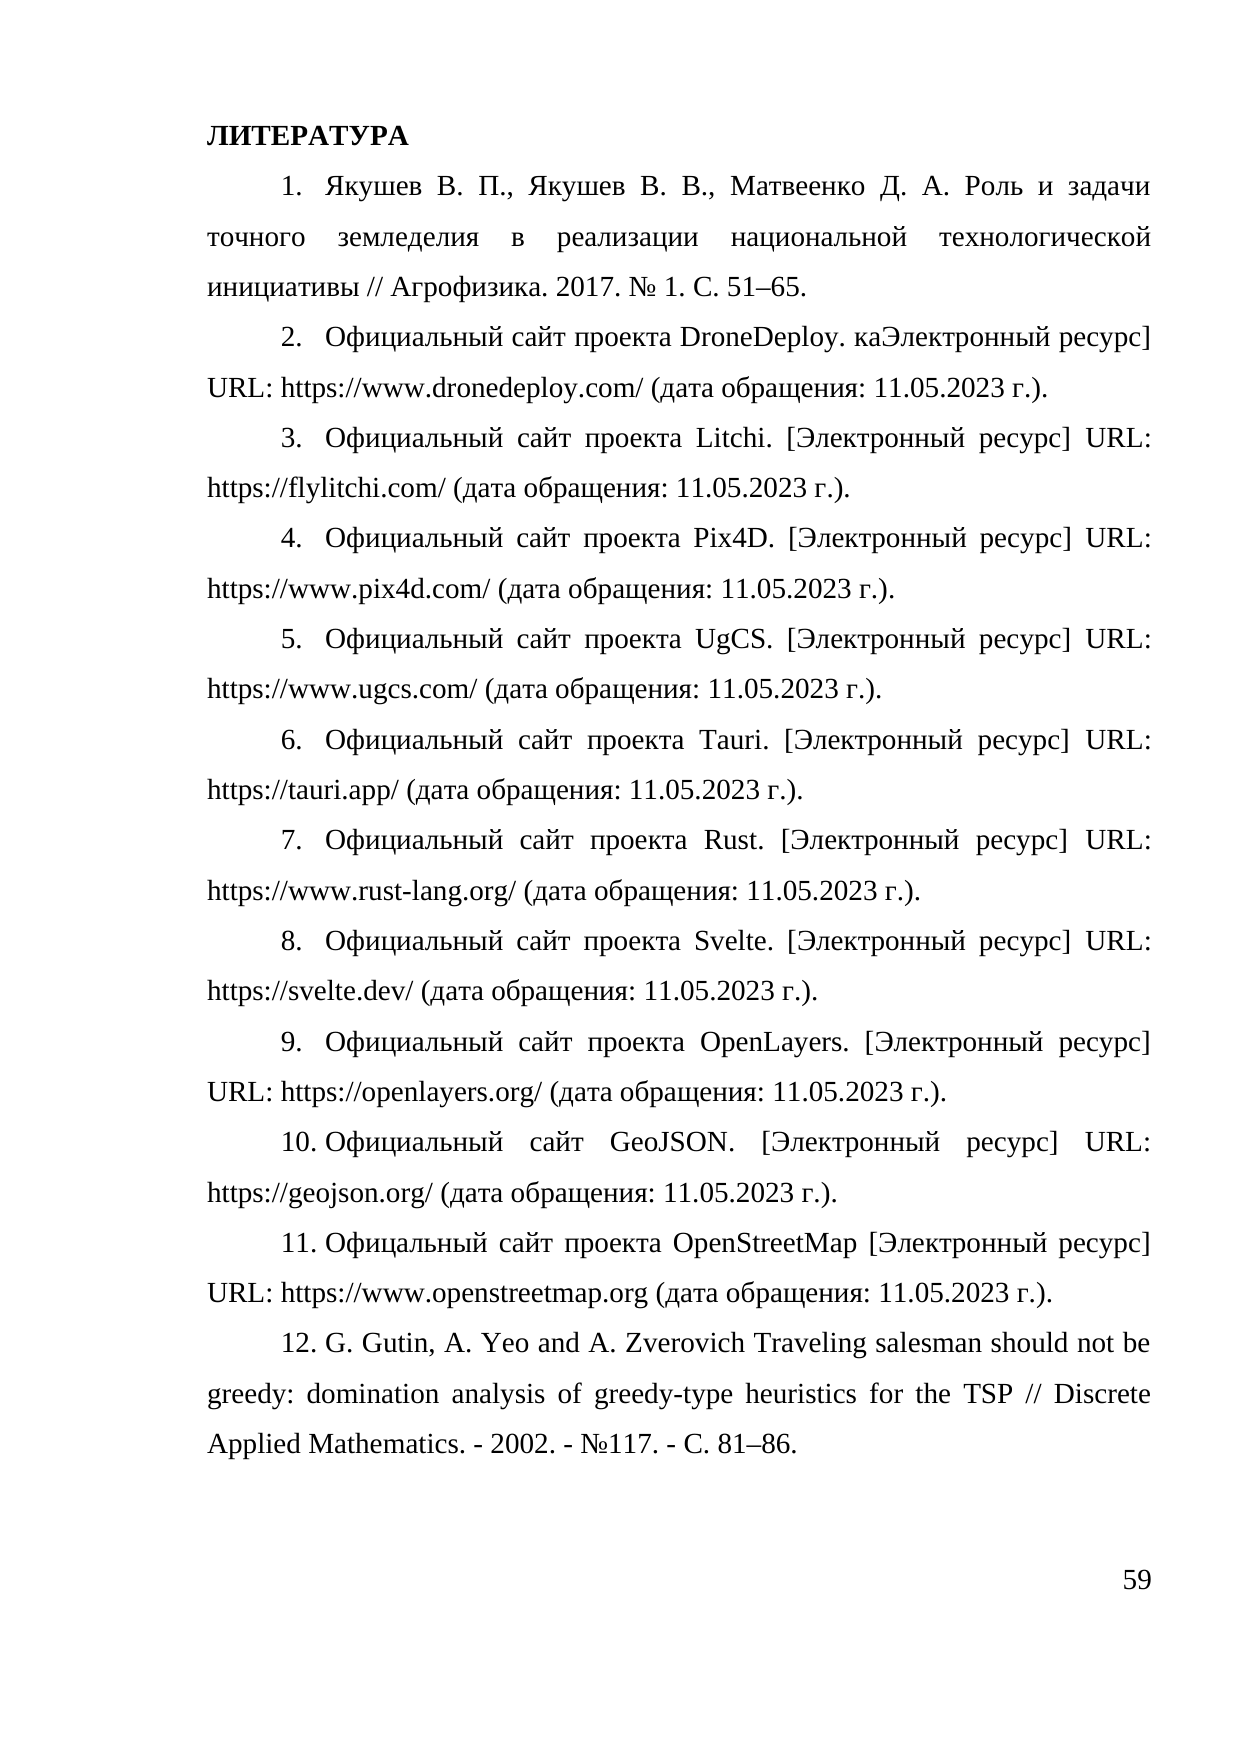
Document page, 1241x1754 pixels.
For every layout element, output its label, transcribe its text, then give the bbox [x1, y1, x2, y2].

list Официальный сайт проекта Pix4D. [Электронный ресурс] URL: https://www.pix4d.com/ (дата обращения: 11.05.2023 г.). [207, 521, 1152, 604]
list Официальный сайт проекта Rust. [Электронный ресурс] URL: https://www.rust-lang.org/ (дата обращения: 11.05.2023 г.). [207, 822, 1152, 906]
list Офицальный сайт проекта OpenStreetMap [Электронный ресурс] URL: https://www.openstreetmap.org (дата обращения: 11.05.2023 г.). [207, 1225, 1152, 1309]
list Официальный сайт GeoJSON. [Электронный ресурс] URL: https://geojson.org/ (дата обращения: 11.05.2023 г.). [207, 1124, 1152, 1208]
list Официальный сайт проекта Tauri. [Электронный ресурс] URL: https://tauri.app/ (дата обращения: 11.05.2023 г.). [207, 722, 1152, 806]
list Официальный сайт проекта UgCS. [Электронный ресурс] URL: https://www.ugcs.com/ (дата обращения: 11.05.2023 г.). [207, 621, 1152, 705]
list Официальный сайт проекта OpenLayers. [Электронный ресурс] URL: https://openlayers.org/ (дата обращения: 11.05.2023 г.). [207, 1024, 1152, 1108]
list Якушев В. П., Якушев В. В., Матвеенко Д. А. Роль и задачи точного земледелия в реализации национальной технологической инициативы // Агрофизика. 2017. № 1. С. 51–65. [207, 168, 1152, 303]
list G. Gutin, A. Yeo and A. Zverovich Traveling salesman should not be greedy: domination analysis of greedy-type heuristics for the TSP // Discrete Applied Mathematics. - 2002. - №117. - С. 81–86. [207, 1326, 1152, 1460]
text ЛИТЕРАТУРА [207, 118, 1152, 152]
list Официальный сайт проекта Litchi. [Электронный ресурс] URL: https://flylitchi.com/ (дата обращения: 11.05.2023 г.). [207, 420, 1152, 504]
list Официальный сайт проекта Svelte. [Электронный ресурс] URL: https://svelte.dev/ (дата обращения: 11.05.2023 г.). [207, 923, 1152, 1007]
list Официальный сайт проекта DroneDeploy. каЭлектронный ресурс] URL: https://www.dronedeploy.com/ (дата обращения: 11.05.2023 г.). [207, 319, 1152, 403]
